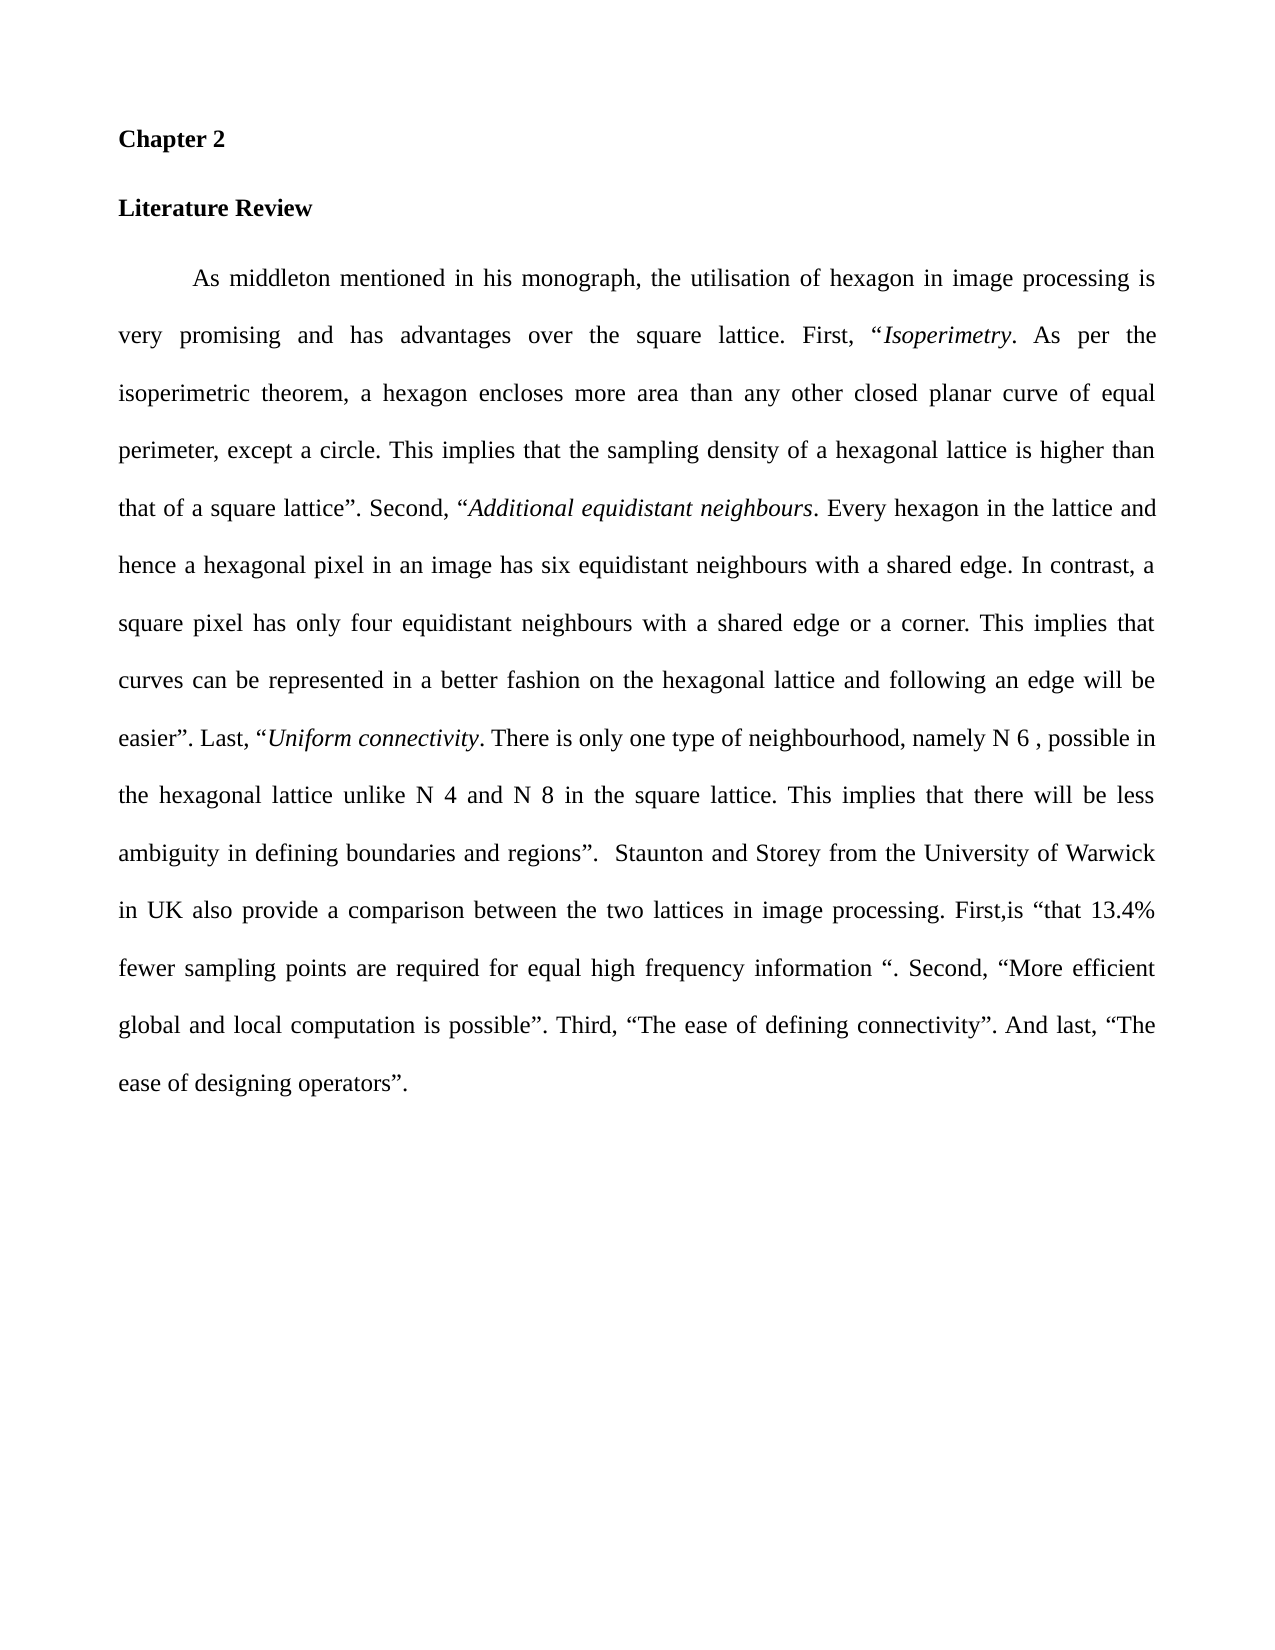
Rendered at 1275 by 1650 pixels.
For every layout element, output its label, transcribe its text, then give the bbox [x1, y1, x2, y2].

text Literature Review [118, 193, 1157, 222]
text As middleton mentioned in his monograph, the utilisation of hexagon in image processing is very promising and has advantages over the square lattice. First, “Isoperimetry. As per the isoperimetric theorem, a hexagon encloses more area than any other closed planar curve of equal perimeter, except a circle. This implies that the sampling density of a hexagonal lattice is higher than that of a square lattice”. Second, “Additional equidistant neighbours. Every hexagon in the lattice and hence a hexagonal pixel in an image has six equidistant neighbours with a shared edge. In contrast, a square pixel has only four equidistant neighbours with a shared edge or a corner. This implies that curves can be represented in a better fashion on the hexagonal lattice and following an edge will be easier”. Last, “Uniform connectivity. There is only one type of neighbourhood, namely N 6 , possible in the hexagonal lattice unlike N 4 and N 8 in the square lattice. This implies that there will be less ambiguity in defining boundaries and regions”. Staunton and Storey from the University of Warwick in UK also provide a comparison between the two lattices in image processing. First,is “that 13.4% fewer sampling points are required for equal high frequency information “. Second, “More efficient global and local computation is possible”. Third, “The ease of defining connectivity”. And last, “The ease of designing operators”. [118, 263, 1157, 1097]
text Chapter 2 [118, 124, 1157, 153]
